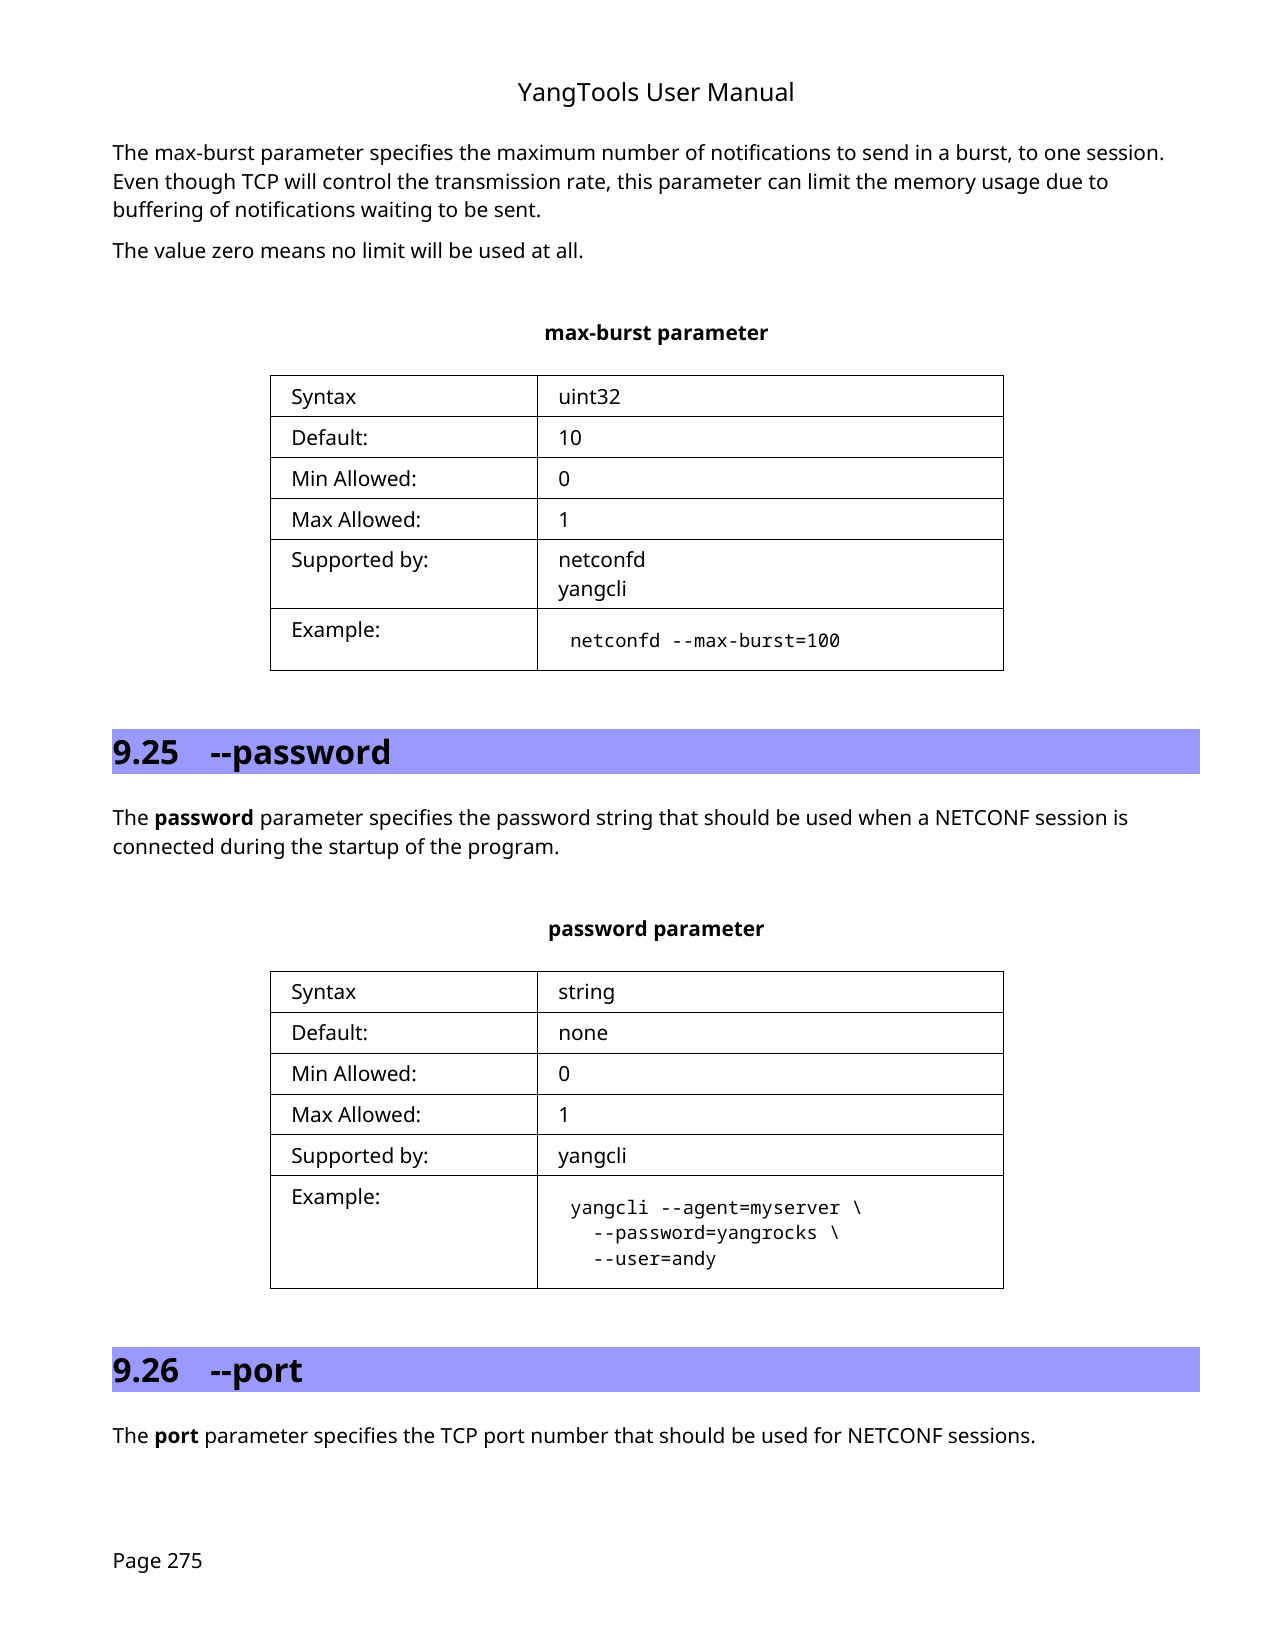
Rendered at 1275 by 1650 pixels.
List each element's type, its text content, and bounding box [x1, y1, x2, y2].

table_cell Max Allowed: [271, 1095, 537, 1134]
table_cell 0 [538, 458, 1003, 498]
table_cell yangcli --agent=myserver \ --password=yangrocks \ --user=andy [538, 1176, 1003, 1288]
subtitle --port [112, 1347, 1200, 1392]
table_cell Supported by: [271, 540, 537, 608]
subtitle max-burst parameter [127, 318, 1185, 347]
table_cell Default: [271, 417, 537, 457]
table_cell 10 [538, 417, 1003, 457]
table_header Syntax [271, 376, 537, 416]
table_cell Min Allowed: [271, 1054, 537, 1093]
table_cell Example: [271, 609, 537, 670]
subtitle --password [112, 729, 1200, 774]
table_cell 1 [538, 1095, 1003, 1134]
table_header string [538, 972, 1003, 1012]
table_cell netconfd --max-burst=100 [538, 609, 1003, 670]
table_header Syntax [271, 972, 537, 1012]
table_cell Default: [271, 1013, 537, 1052]
table_cell none [538, 1013, 1003, 1052]
text The max-burst parameter specifies the maximum number of notifications to send in a burst, to one session. Even though TCP will control the transmission rate, this parameter can limit the memory usage due to buffering of notifications waiting to be sent. [112, 138, 1200, 224]
table_cell Min Allowed: [271, 458, 537, 498]
text The password parameter specifies the password string that should be used when a NETCONF session is connected during the startup of the program. [112, 803, 1200, 860]
subtitle password parameter [127, 914, 1185, 942]
table_cell yangcli [538, 1135, 1003, 1175]
table_header uint32 [538, 376, 1003, 416]
text The port parameter specifies the TCP port number that should be used for NETCONF sessions. [112, 1422, 1200, 1450]
table_cell Max Allowed: [271, 499, 537, 539]
table_cell Example: [271, 1176, 537, 1288]
table_cell netconfd yangcli [538, 540, 1003, 608]
table_cell 1 [538, 499, 1003, 539]
text The value zero means no limit will be used at all. [112, 236, 1200, 265]
table_cell 0 [538, 1054, 1003, 1093]
table_cell Supported by: [271, 1135, 537, 1175]
